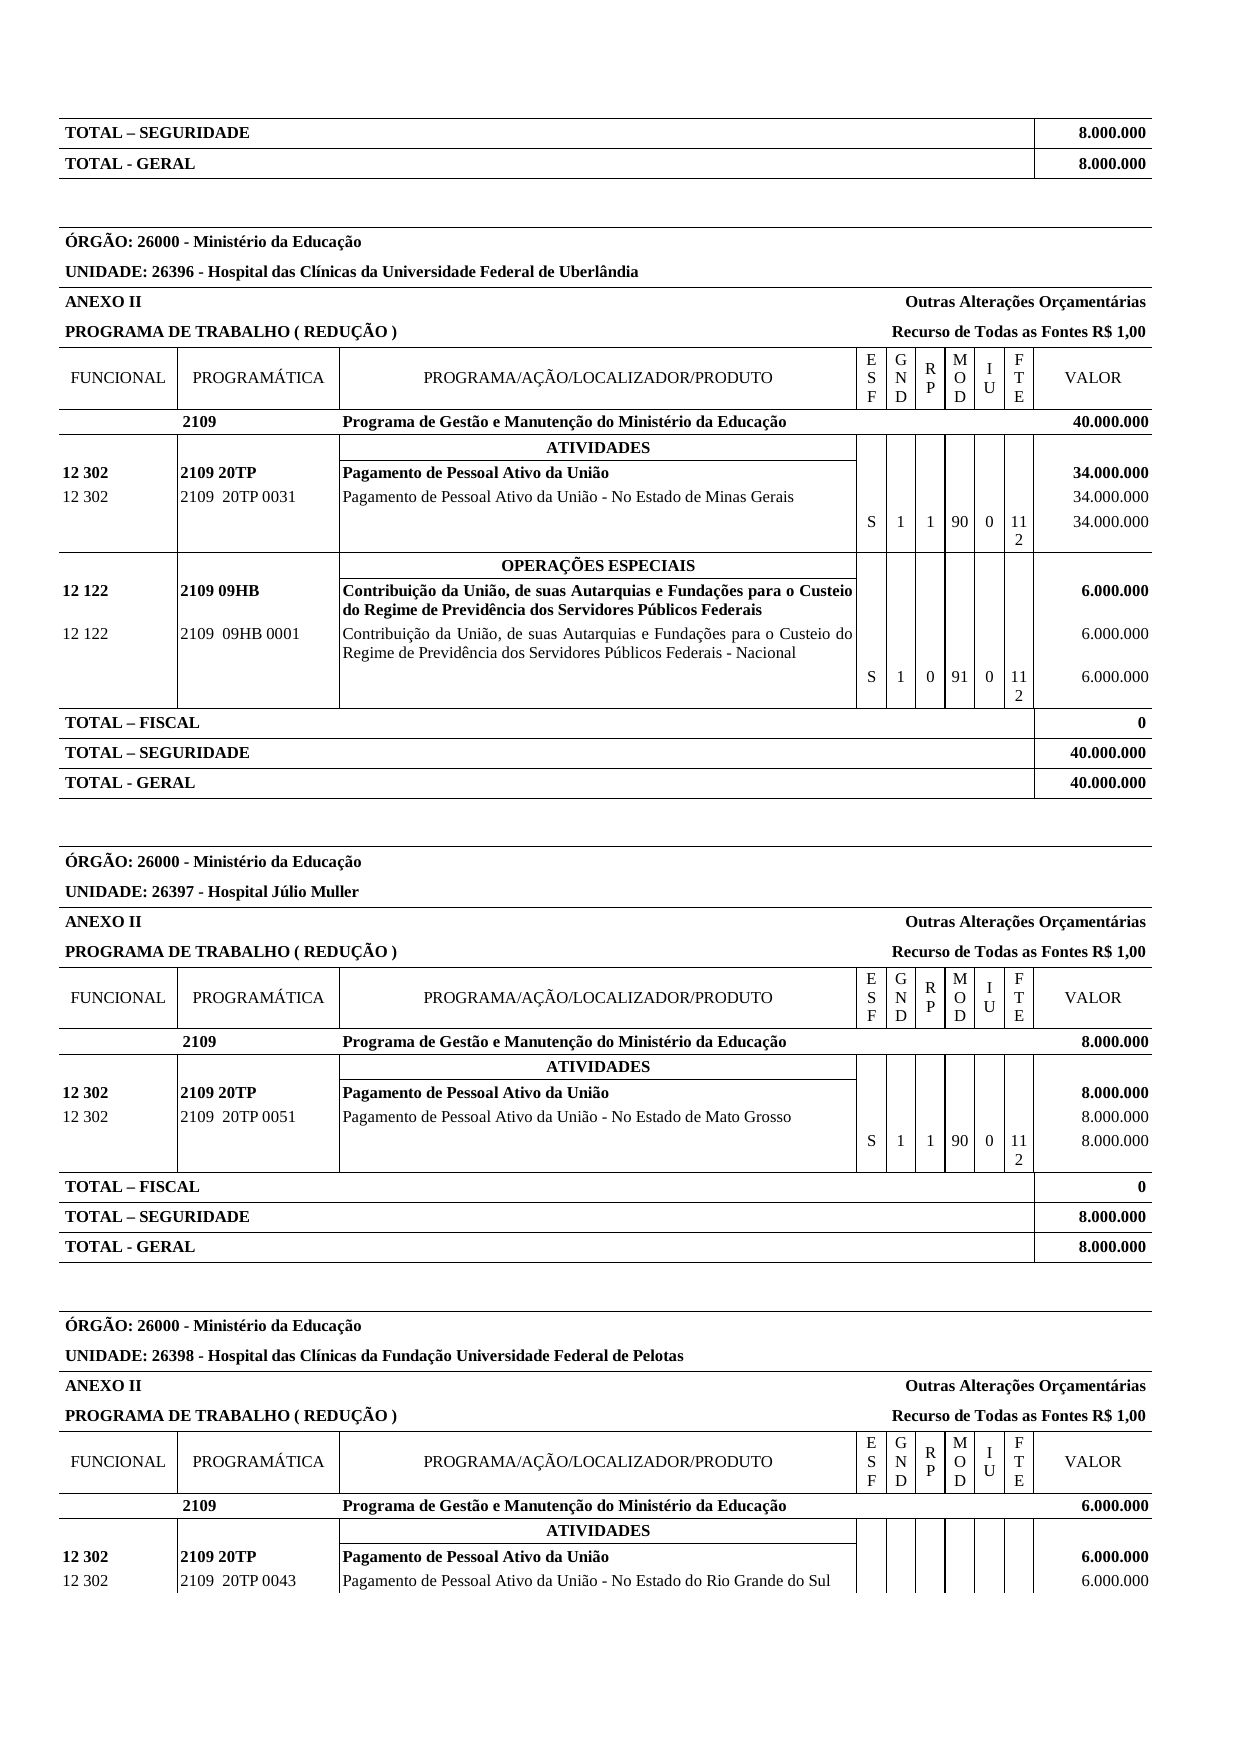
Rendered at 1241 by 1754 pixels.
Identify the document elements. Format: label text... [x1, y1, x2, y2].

table_cell [916, 435, 944, 459]
table_cell Atividades [340, 1519, 856, 1543]
table_cell G N D [887, 968, 915, 1028]
table_cell [1034, 435, 1152, 459]
table_cell 2109 20TP 0051 [178, 1105, 339, 1129]
table_cell [178, 1055, 339, 1079]
table_cell 2109 [59, 1494, 339, 1518]
table_cell [856, 877, 1152, 907]
table_cell Contribuição da União, de suas Autarquias e Fundações para o Custeio do Regime de Previdência dos Servidores Públicos Federais [340, 579, 856, 622]
table_cell 8.000.000 [1034, 1105, 1152, 1129]
table_cell [1005, 1079, 1033, 1104]
table_cell VALOR [1034, 348, 1152, 409]
table_cell 0 [916, 665, 944, 707]
table_cell UNIDADE: 26398 - Hospital das Clínicas da Fundação Universidade Federal de Pelotas [59, 1341, 856, 1371]
table_cell 1 [887, 665, 915, 707]
table_cell [946, 553, 974, 578]
table_cell [916, 1519, 944, 1543]
table_cell [59, 665, 177, 707]
table_cell [975, 553, 1004, 578]
table_cell PROGRAMA/AÇÃO/LOCALIZADOR/PRODUTO [340, 1432, 856, 1492]
table_cell ANEXO II [59, 288, 856, 317]
table_cell 112 [1005, 665, 1033, 707]
table_cell [887, 622, 915, 664]
table_cell [1005, 1569, 1033, 1593]
table_cell [887, 578, 915, 622]
table_cell E S F [857, 968, 886, 1028]
table_cell Pagamento de Pessoal Ativo da União - No Estado de Minas Gerais [340, 485, 856, 509]
table_cell [887, 485, 915, 509]
table_cell PROGRAMÁTICA [178, 348, 339, 409]
table_cell Atividades [340, 1055, 856, 1079]
table_cell 12 302 [59, 1569, 177, 1593]
table_cell ANEXO II [59, 908, 856, 937]
table_cell ANEXO II [59, 1372, 856, 1401]
table_cell 2109 09HB [178, 578, 339, 622]
table_cell Contribuição da União, de suas Autarquias e Fundações para o Custeio do Regime de Previdência dos Servidores Públicos Federais - Nacional [340, 622, 856, 664]
table_cell [857, 1079, 886, 1104]
table_cell [1034, 553, 1152, 578]
table_cell [975, 485, 1004, 509]
table_cell [59, 799, 1034, 846]
table_cell [975, 460, 1004, 485]
table_cell [887, 1569, 915, 1593]
table_cell 8.000.000 [1035, 1203, 1152, 1232]
table_cell 6.000.000 [1034, 1494, 1152, 1518]
table_cell 2109 20TP [178, 1079, 339, 1104]
table_cell 34.000.000 [1034, 485, 1152, 509]
table_cell 1 [887, 509, 915, 552]
table_cell [340, 1129, 856, 1172]
table_cell M O D [946, 1432, 974, 1492]
table_cell 12 302 [59, 1105, 177, 1129]
table_cell [887, 1543, 915, 1569]
table_cell 8.000.000 [1034, 1129, 1152, 1172]
table_cell [946, 1055, 974, 1079]
table_cell [178, 1129, 339, 1172]
table_cell [975, 1105, 1004, 1129]
table_cell [946, 1569, 974, 1593]
table_cell 6.000.000 [1034, 622, 1152, 664]
table_cell TOTAL – FISCAL [59, 709, 1034, 738]
table_cell TOTAL - GERAL [59, 769, 1034, 798]
table_cell 34.000.000 [1034, 460, 1152, 485]
table_cell S [857, 665, 886, 707]
table_cell I U [975, 968, 1004, 1028]
table_cell TOTAL – FISCAL [59, 1173, 1034, 1202]
table_cell [59, 1263, 1034, 1311]
table_cell [59, 553, 177, 578]
table_cell [857, 1569, 886, 1593]
table_cell 112 [1005, 1129, 1033, 1172]
table_cell [857, 578, 886, 622]
table_cell VALOR [1034, 968, 1152, 1028]
table_cell R P [916, 968, 944, 1028]
table_cell 2109 [59, 410, 339, 434]
table_cell [975, 1519, 1004, 1543]
table_cell Programa de Gestão e Manutenção do Ministério da Educação [340, 1494, 1034, 1518]
table_cell 2109 20TP [178, 1543, 339, 1569]
table_cell M O D [946, 348, 974, 409]
table_cell PROGRAMÁTICA [178, 1432, 339, 1492]
table_cell PROGRAMA/AÇÃO/LOCALIZADOR/PRODUTO [340, 348, 856, 409]
table_cell 0 [975, 665, 1004, 707]
table_cell [1034, 1263, 1152, 1311]
table_cell 1 [916, 1129, 944, 1172]
table_cell [916, 553, 944, 578]
table_cell [59, 435, 177, 459]
table_cell [975, 435, 1004, 459]
table_cell 12 302 [59, 460, 177, 485]
table_cell [178, 435, 339, 459]
table_cell Programa de Gestão e Manutenção do Ministério da Educação [340, 1029, 1034, 1054]
table_cell 2109 20TP 0043 [178, 1569, 339, 1593]
table_cell [946, 435, 974, 459]
table_cell FUNCIONAL [59, 348, 177, 409]
table_cell [887, 460, 915, 485]
table_cell [916, 460, 944, 485]
table_cell G N D [887, 1432, 915, 1492]
table_cell [916, 578, 944, 622]
table_cell M O D [946, 968, 974, 1028]
table_cell [1005, 485, 1033, 509]
table_cell 12 302 [59, 1079, 177, 1104]
table_cell [178, 665, 339, 707]
table_cell 1 [887, 1129, 915, 1172]
table_cell 12 122 [59, 622, 177, 664]
table_cell [1005, 1519, 1033, 1543]
table_cell 91 [946, 665, 974, 707]
table_cell 12 122 [59, 578, 177, 622]
table_cell [1034, 799, 1152, 846]
table_cell 6.000.000 [1034, 578, 1152, 622]
table_cell 40.000.000 [1035, 769, 1152, 798]
table_cell [1034, 1055, 1152, 1079]
table_cell [1005, 1105, 1033, 1129]
table_cell 90 [946, 1129, 974, 1172]
table_cell E S F [857, 1432, 886, 1492]
table_cell S [857, 1129, 886, 1172]
table_cell [916, 1055, 944, 1079]
table_cell 2109 09HB 0001 [178, 622, 339, 664]
table_cell 8.000.000 [1034, 1029, 1152, 1054]
table_cell PROGRAMA/AÇÃO/LOCALIZADOR/PRODUTO [340, 968, 856, 1028]
table_cell 0 [1035, 1173, 1152, 1202]
table_cell [857, 485, 886, 509]
table_cell ÓRGÃO: 26000 - Ministério da Educação [59, 228, 1152, 257]
table_cell [857, 553, 886, 578]
table_cell 2109 20TP 0031 [178, 485, 339, 509]
table_cell Recurso de Todas as Fontes R$ 1,00 [856, 937, 1152, 967]
table_cell [857, 1055, 886, 1079]
table_cell TOTAL – SEGURIDADE [59, 739, 1034, 768]
table_cell Pagamento de Pessoal Ativo da União [340, 461, 856, 485]
table_cell I U [975, 348, 1004, 409]
table_cell E S F [857, 348, 886, 409]
table_cell [1005, 553, 1033, 578]
table_cell Operações Especiais [340, 553, 856, 578]
table_cell Atividades [340, 435, 856, 459]
table_cell 112 [1005, 509, 1033, 552]
table_cell [857, 460, 886, 485]
table_cell [178, 1519, 339, 1543]
table_cell [887, 1055, 915, 1079]
table_cell [946, 622, 974, 664]
table_cell ÓRGÃO: 26000 - Ministério da Educação [59, 1312, 1152, 1341]
table_cell F T E [1005, 968, 1033, 1028]
table_cell 8.000.000 [1035, 1233, 1152, 1262]
table_cell [1005, 435, 1033, 459]
table_cell 12 302 [59, 485, 177, 509]
table_cell Pagamento de Pessoal Ativo da União - No Estado do Rio Grande do Sul [340, 1569, 856, 1593]
table_cell [916, 1105, 944, 1129]
table_cell PROGRAMA DE TRABALHO ( REDUÇÃO ) [59, 317, 856, 347]
table_cell [1005, 578, 1033, 622]
table_cell [887, 553, 915, 578]
table_cell Programa de Gestão e Manutenção do Ministério da Educação [340, 410, 1034, 434]
table_cell [946, 460, 974, 485]
table_cell PROGRAMA DE TRABALHO ( REDUÇÃO ) [59, 937, 856, 967]
table_cell [59, 179, 1034, 227]
table_cell [1034, 179, 1152, 227]
table_cell FUNCIONAL [59, 1432, 177, 1492]
table_cell [857, 1105, 886, 1129]
table_cell [59, 1055, 177, 1079]
table_cell [59, 1129, 177, 1172]
table_cell [178, 509, 339, 552]
table_cell UNIDADE: 26396 - Hospital das Clínicas da Universidade Federal de Uberlândia [59, 257, 856, 287]
table_cell [916, 1543, 944, 1569]
table_cell 6.000.000 [1034, 665, 1152, 707]
table_cell [975, 578, 1004, 622]
table_cell 90 [946, 509, 974, 552]
table_cell 1 [916, 509, 944, 552]
table_cell [887, 1079, 915, 1104]
table_cell [975, 1569, 1004, 1593]
table_cell FUNCIONAL [59, 968, 177, 1028]
table_cell [975, 1079, 1004, 1104]
table_cell S [857, 509, 886, 552]
table_cell [1005, 622, 1033, 664]
table_cell Pagamento de Pessoal Ativo da União [340, 1544, 856, 1569]
table_cell 2109 20TP [178, 460, 339, 485]
table_cell [340, 509, 856, 552]
table_cell [1005, 1543, 1033, 1569]
table_cell UNIDADE: 26397 - Hospital Júlio Muller [59, 877, 856, 907]
table_cell Pagamento de Pessoal Ativo da União [340, 1080, 856, 1104]
table_cell [946, 1079, 974, 1104]
table_cell 0 [975, 1129, 1004, 1172]
table_cell [857, 1519, 886, 1543]
table_cell F T E [1005, 348, 1033, 409]
table_cell G N D [887, 348, 915, 409]
table_cell VALOR [1034, 1432, 1152, 1492]
table_cell [857, 622, 886, 664]
table_cell [946, 1105, 974, 1129]
table_cell [975, 1543, 1004, 1569]
table_cell [857, 1543, 886, 1569]
table_cell [856, 257, 1152, 287]
table_cell PROGRAMA DE TRABALHO ( REDUÇÃO ) [59, 1401, 856, 1431]
table_cell 40.000.000 [1035, 739, 1152, 768]
table_cell PROGRAMÁTICA [178, 968, 339, 1028]
table_cell [946, 485, 974, 509]
table_cell Outras Alterações Orçamentárias [856, 288, 1152, 317]
table_cell [916, 622, 944, 664]
table_cell [975, 1055, 1004, 1079]
table_cell 40.000.000 [1034, 410, 1152, 434]
table_cell [887, 1105, 915, 1129]
table_cell [856, 1341, 1152, 1371]
table_cell [178, 553, 339, 578]
table_cell 8.000.000 [1034, 1079, 1152, 1104]
table_cell 8.000.000 [1035, 119, 1152, 148]
table_cell [946, 578, 974, 622]
table_cell [916, 1569, 944, 1593]
table_cell TOTAL – SEGURIDADE [59, 119, 1034, 148]
table_cell ÓRGÃO: 26000 - Ministério da Educação [59, 847, 1152, 877]
table_cell [946, 1543, 974, 1569]
table_cell Pagamento de Pessoal Ativo da União - No Estado de Mato Grosso [340, 1105, 856, 1129]
table_cell F T E [1005, 1432, 1033, 1492]
table_cell [1005, 460, 1033, 485]
table_cell Outras Alterações Orçamentárias [856, 908, 1152, 937]
table_cell 0 [1035, 709, 1152, 738]
table_cell 2109 [59, 1029, 339, 1054]
table_cell 8.000.000 [1035, 149, 1152, 178]
table_cell 34.000.000 [1034, 509, 1152, 552]
table_cell 6.000.000 [1034, 1543, 1152, 1569]
table_cell Recurso de Todas as Fontes R$ 1,00 [856, 1401, 1152, 1431]
table_cell [59, 1519, 177, 1543]
table_cell Outras Alterações Orçamentárias [856, 1372, 1152, 1401]
table_cell [340, 665, 856, 707]
table_cell Recurso de Todas as Fontes R$ 1,00 [856, 317, 1152, 347]
table_cell R P [916, 348, 944, 409]
table_cell [887, 1519, 915, 1543]
table_cell TOTAL - GERAL [59, 1233, 1034, 1262]
table_cell [946, 1519, 974, 1543]
table_cell 6.000.000 [1034, 1569, 1152, 1593]
table_cell I U [975, 1432, 1004, 1492]
table_cell R P [916, 1432, 944, 1492]
table_cell [857, 435, 886, 459]
table_cell [887, 435, 915, 459]
table_cell TOTAL – SEGURIDADE [59, 1203, 1034, 1232]
table_cell [916, 1079, 944, 1104]
table_cell 12 302 [59, 1543, 177, 1569]
table_cell [59, 509, 177, 552]
table_cell TOTAL - GERAL [59, 149, 1034, 178]
table_cell [1005, 1055, 1033, 1079]
table_cell [1034, 1519, 1152, 1543]
table_cell [916, 485, 944, 509]
table_cell [975, 622, 1004, 664]
table_cell 0 [975, 509, 1004, 552]
